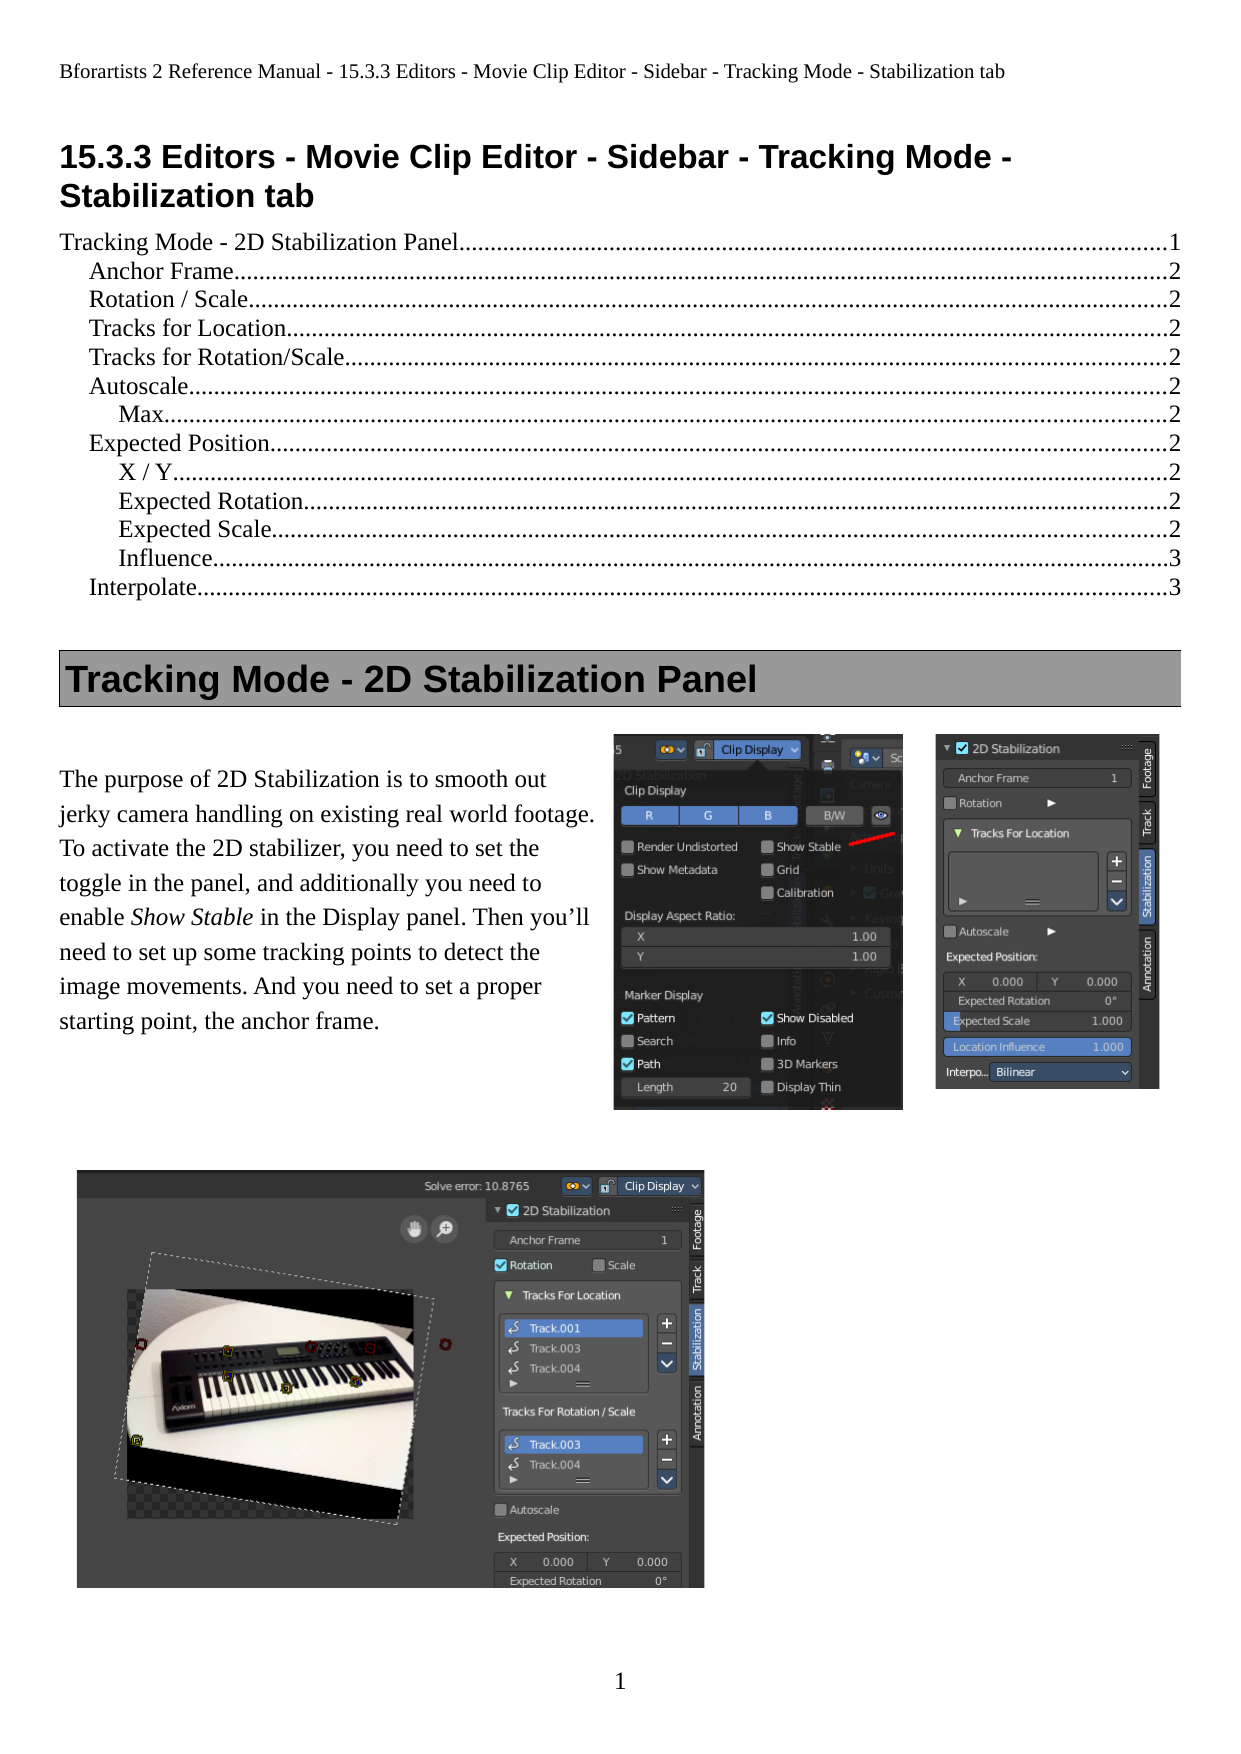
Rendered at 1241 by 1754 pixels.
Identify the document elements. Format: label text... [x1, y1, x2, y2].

text Expected Position 2 [88, 428, 1181, 457]
table_header Tracking Mode - 2D Stabilization Panel [60, 651, 1181, 706]
picture [76, 1170, 705, 1588]
text Expected Scale 2 [118, 514, 1181, 543]
picture [613, 734, 903, 1110]
text Autoscale 2 [88, 371, 1181, 399]
text Anchor Frame 2 [88, 256, 1181, 284]
text Influence 3 [118, 543, 1181, 572]
text The purpose of 2D Stabilization is to smooth out jerky camera handling on existing real world footage. To activate the 2D stabilizer, you need to set the toggle in the panel, and additionally you need to enable Show Stable in the Display panel. Then you’ll need to set up some tracking points to detect the image movements. And you need to set a proper starting point, the anchor frame. [59, 764, 613, 1034]
subtitle 15.3.3 Editors - Movie Clip Editor - Sidebar - Tracking Mode - Stabilization tab [59, 138, 1181, 214]
text Interpolate 3 [88, 572, 1181, 601]
text X / Y 2 [118, 457, 1181, 486]
picture [935, 734, 1160, 1089]
text Tracking Mode - 2D Stabilization Panel 1 [59, 227, 1181, 256]
text [903, 764, 935, 1034]
text Rotation / Scale 2 [88, 284, 1181, 313]
text Expected Rotation 2 [118, 486, 1181, 514]
text Tracks for Rotation/Scale 2 [88, 342, 1181, 371]
text Tracks for Location 2 [88, 313, 1181, 342]
text Max 2 [118, 399, 1181, 428]
